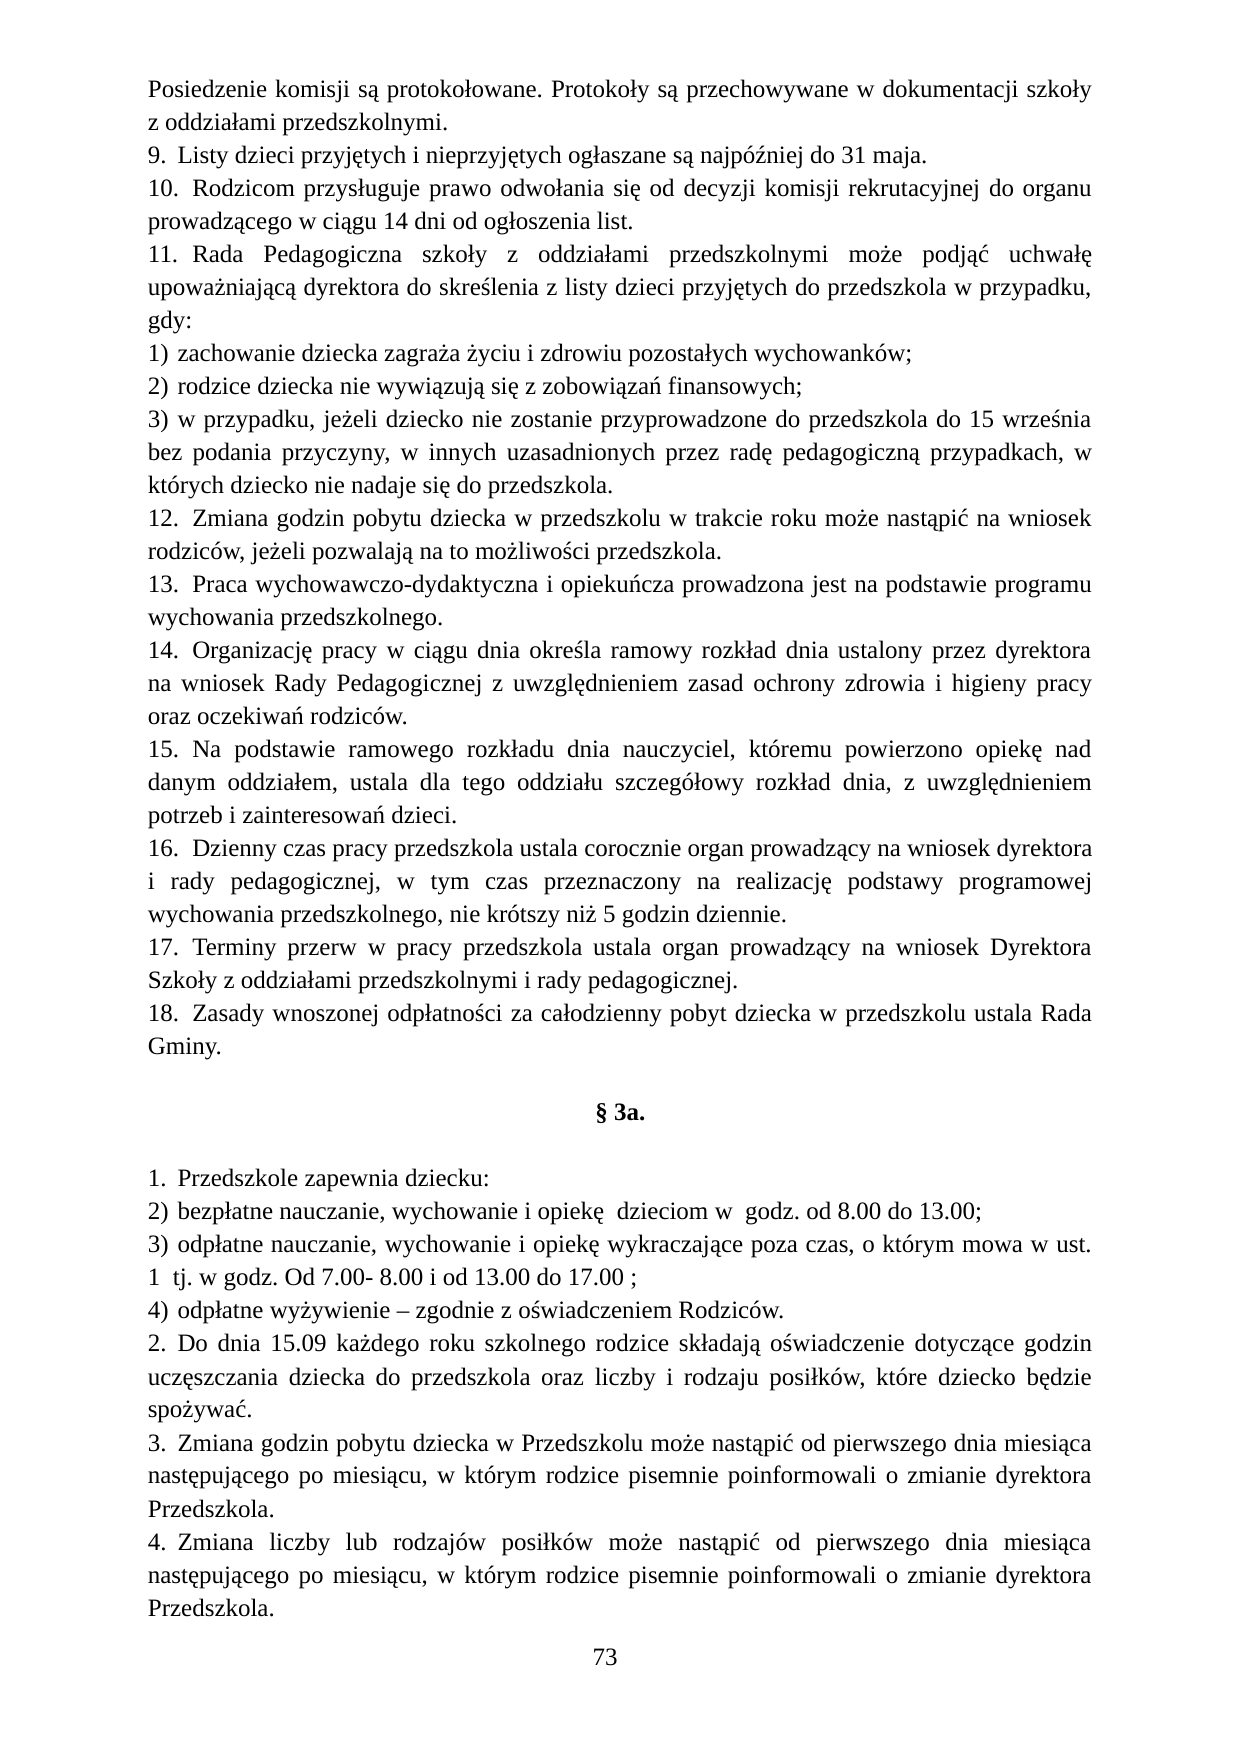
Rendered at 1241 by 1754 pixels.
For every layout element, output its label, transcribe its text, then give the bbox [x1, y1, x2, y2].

list Przedszkole zapewnia dziecku: [148, 1163, 1093, 1192]
list w przypadku, jeżeli dziecko nie zostanie przyprowadzone do przedszkola do 15 września bez podania przyczyny, w innych uzasadnionych przez radę pedagogiczną przypadkach, w których dziecko nie nadaje się do przedszkola. [148, 404, 1093, 499]
list Listy dzieci przyjętych i nieprzyjętych ogłaszane są najpóźniej do 31 maja. [148, 140, 1093, 168]
list odpłatne wyżywienie – zgodnie z oświadczeniem Rodziców. [148, 1296, 1093, 1324]
list zachowanie dziecka zagraża życiu i zdrowiu pozostałych wychowanków; [148, 338, 1093, 367]
list Zmiana godzin pobytu dziecka w Przedszkolu może nastąpić od pierwszego dnia miesiąca następującego po miesiącu, w którym rodzice pisemnie poinformowali o zmianie dyrektora Przedszkola. [148, 1428, 1093, 1522]
list Rodzicom przysługuje prawo odwołania się od decyzji komisji rekrutacyjnej do organu prowadzącego w ciągu 14 dni od ogłoszenia list. [148, 173, 1093, 234]
list Zmiana godzin pobytu dziecka w przedszkolu w trakcie roku może nastąpić na wniosek rodziców, jeżeli pozwalają na to możliwości przedszkola. [148, 503, 1093, 565]
list Praca wychowawczo-dydaktyczna i opiekuńcza prowadzona jest na podstawie programu wychowania przedszkolnego. [148, 569, 1093, 631]
text Posiedzenie komisji są protokołowane. Protokoły są przechowywane w dokumentacji szkoły z oddziałami przedszkolnymi. [148, 74, 1093, 136]
list Rada Pedagogiczna szkoły z oddziałami przedszkolnymi może podjąć uchwałę upoważniającą dyrektora do skreślenia z listy dzieci przyjętych do przedszkola w przypadku, gdy: [148, 239, 1093, 334]
list Terminy przerw w pracy przedszkola ustala organ prowadzący na wniosek Dyrektora Szkoły z oddziałami przedszkolnymi i rady pedagogicznej. [148, 932, 1093, 994]
list odpłatne nauczanie, wychowanie i opiekę wykraczające poza czas, o którym mowa w ust. 1 tj. w godz. Od 7.00- 8.00 i od 13.00 do 17.00 ; [148, 1229, 1093, 1291]
list bezpłatne nauczanie, wychowanie i opiekę dzieciom w godz. od 8.00 do 13.00; [148, 1196, 1093, 1225]
list Zmiana liczby lub rodzajów posiłków może nastąpić od pierwszego dnia miesiąca następującego po miesiącu, w którym rodzice pisemnie poinformowali o zmianie dyrektora Przedszkola. [148, 1527, 1093, 1621]
list Na podstawie ramowego rozkładu dnia nauczyciel, któremu powierzono opiekę nad danym oddziałem, ustala dla tego oddziału szczegółowy rozkład dnia, z uwzględnieniem potrzeb i zainteresowań dzieci. [148, 734, 1093, 829]
list Organizację pracy w ciągu dnia określa ramowy rozkład dnia ustalony przez dyrektora na wniosek Rady Pedagogicznej z uwzględnieniem zasad ochrony zdrowia i higieny pracy oraz oczekiwań rodziców. [148, 635, 1093, 730]
list rodzice dziecka nie wywiązują się z zobowiązań finansowych; [148, 371, 1093, 400]
list Zasady wnoszonej odpłatności za całodzienny pobyt dziecka w przedszkolu ustala Rada Gminy. [148, 998, 1093, 1060]
text § 3a. [148, 1097, 1093, 1126]
list Dzienny czas pracy przedszkola ustala corocznie organ prowadzący na wniosek dyrektora i rady pedagogicznej, w tym czas przeznaczony na realizację podstawy programowej wychowania przedszkolnego, nie krótszy niż 5 godzin dziennie. [148, 833, 1093, 928]
list Do dnia 15.09 każdego roku szkolnego rodzice składają oświadczenie dotyczące godzin uczęszczania dziecka do przedszkola oraz liczby i rodzaju posiłków, które dziecko będzie spożywać. [148, 1328, 1093, 1423]
